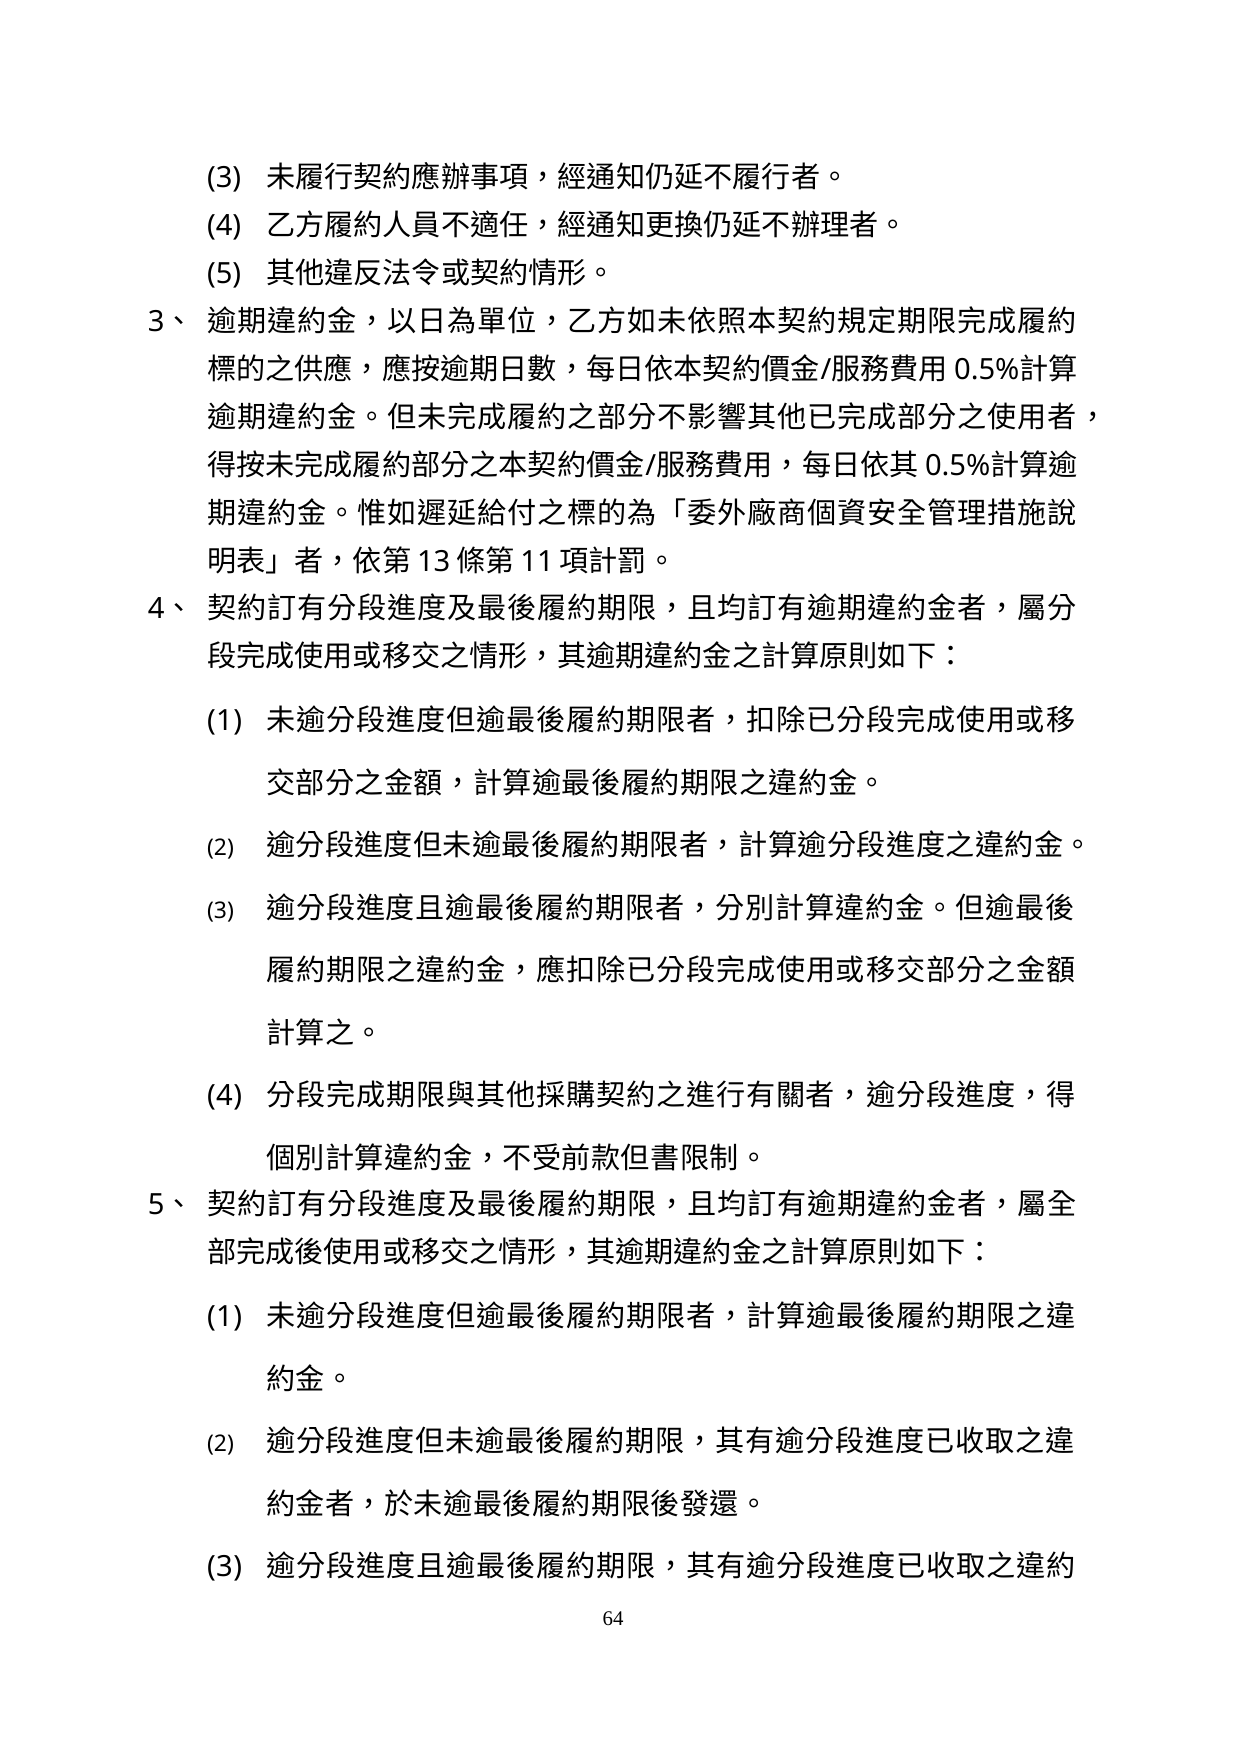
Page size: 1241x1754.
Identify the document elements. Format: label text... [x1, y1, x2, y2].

list 逾期違約金，以日為單位，乙方如未依照本契約規定期限完成履約標的之供應，應按逾期日數，每日依本契約價金/服務費用0.5%計算逾期違約金。但未完成履約之部分不影響其他已完成部分之使用者，得按未完成履約部分之本契約價金/服務費用，每日依其0.5%計算逾期違約金。惟如遲延給付之標的為「委外廠商個資安全管理措施說明表」者，依第13條第11項計罰。 [148, 293, 1078, 581]
list 契約訂有分段進度及最後履約期限，且均訂有逾期違約金者，屬全部完成後使用或移交之情形，其逾期違約金之計算原則如下： [148, 1176, 1078, 1272]
list 逾分段進度且逾最後履約期限，其有逾分段進度已收取之違約 [207, 1522, 1075, 1585]
list 逾分段進度且逾最後履約期限者，分別計算違約金。但逾最後履約期限之違約金，應扣除已分段完成使用或移交部分之金額計算之。 [207, 864, 1075, 1051]
list 未履行契約應辦事項，經通知仍延不履行者。 [207, 149, 1078, 197]
list 逾分段進度但未逾最後履約期限者，計算逾分段進度之違約金。 [207, 801, 1075, 864]
list 分段完成期限與其他採購契約之進行有關者，逾分段進度，得個別計算違約金，不受前款但書限制。 [207, 1051, 1075, 1176]
list 其他違反法令或契約情形。 [207, 245, 1078, 293]
list 契約訂有分段進度及最後履約期限，且均訂有逾期違約金者，屬分段完成使用或移交之情形，其逾期違約金之計算原則如下： [148, 581, 1078, 676]
list 乙方履約人員不適任，經通知更換仍延不辦理者。 [207, 197, 1078, 245]
list 未逾分段進度但逾最後履約期限者，扣除已分段完成使用或移交部分之金額，計算逾最後履約期限之違約金。 [207, 676, 1075, 801]
list 逾分段進度但未逾最後履約期限，其有逾分段進度已收取之違約金者，於未逾最後履約期限後發還。 [207, 1397, 1075, 1522]
list 未逾分段進度但逾最後履約期限者，計算逾最後履約期限之違約金。 [207, 1272, 1075, 1397]
